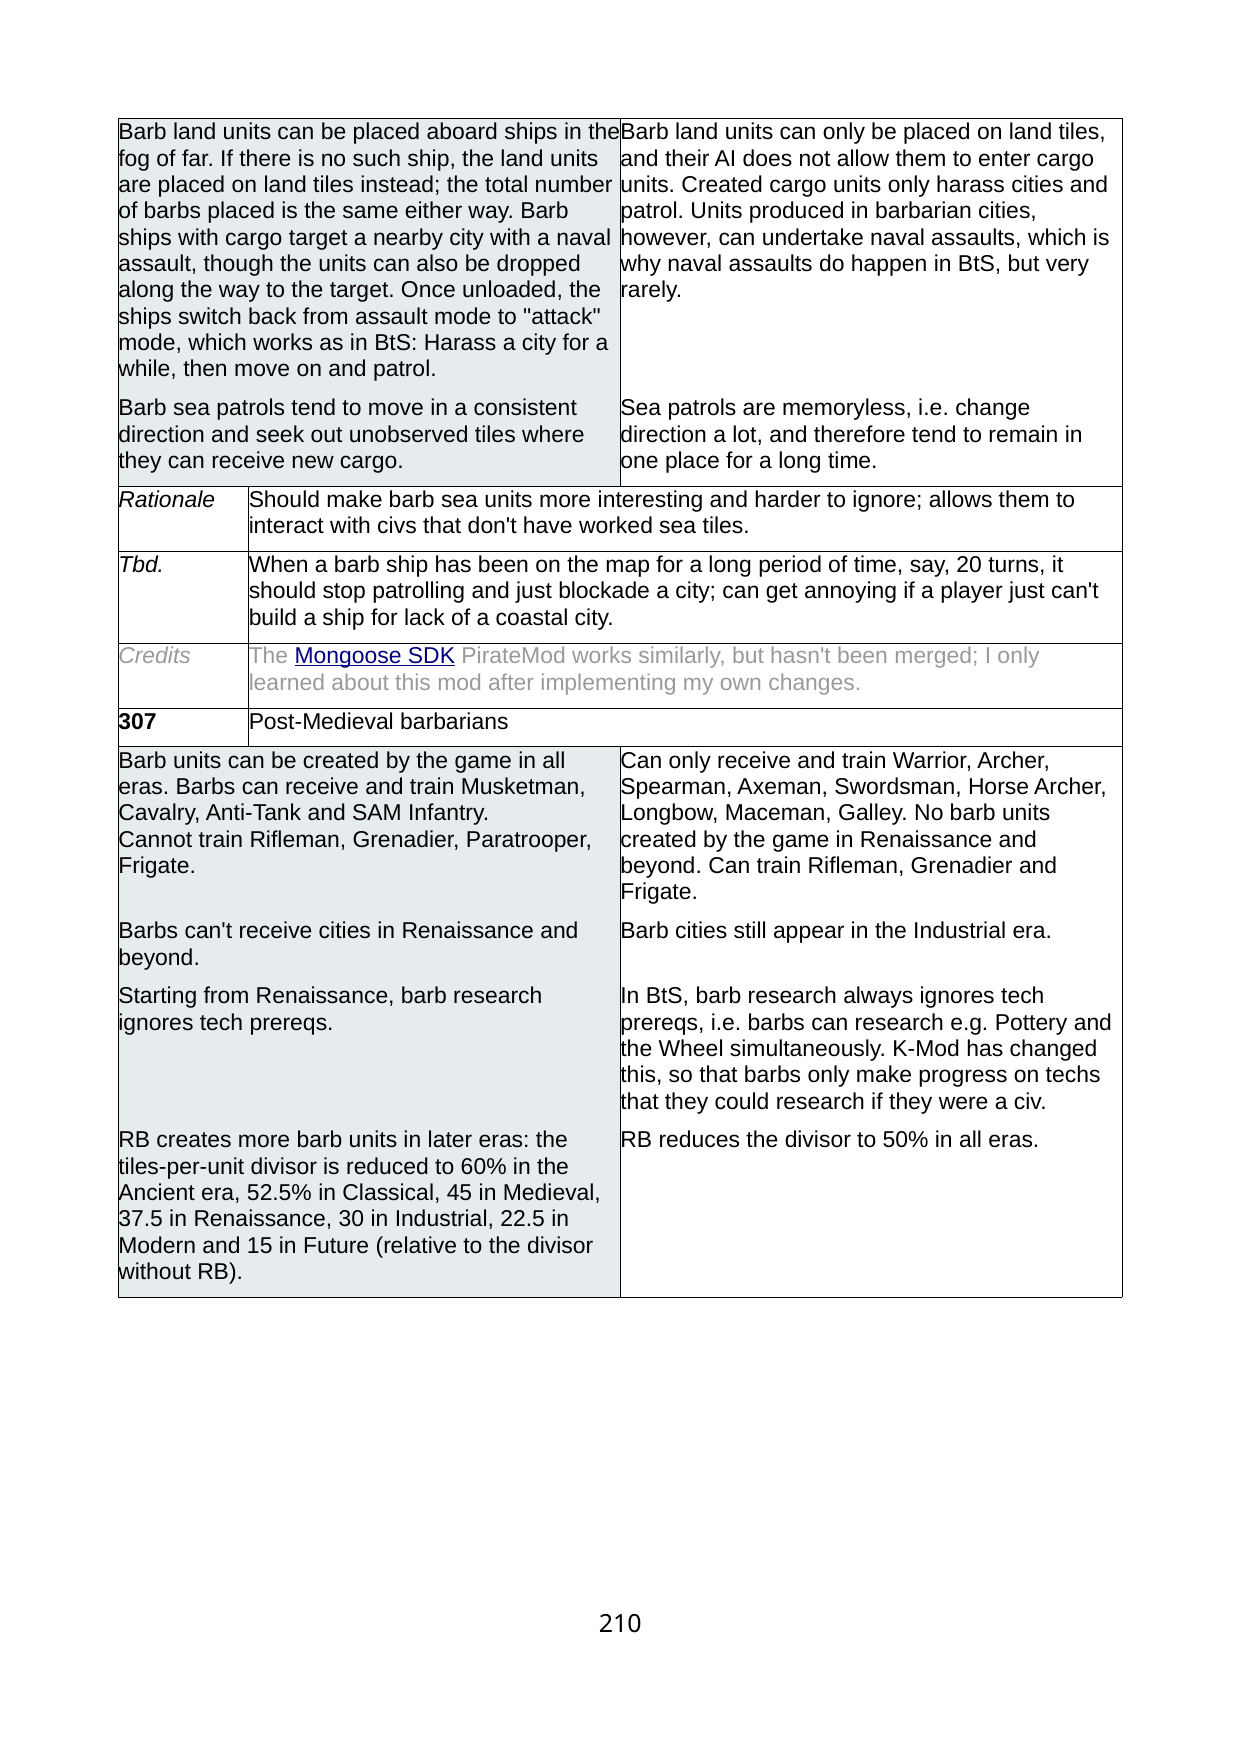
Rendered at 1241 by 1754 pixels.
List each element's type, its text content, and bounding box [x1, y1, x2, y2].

table_cell Rationale [119, 487, 248, 551]
table_cell Credits [119, 644, 248, 708]
table_cell 307 [119, 709, 248, 746]
table_cell When a barb ship has been on the map for a long period of time, say, 20 turns, it should stop patrolling and just blockade a city; can get annoying if a player just can't build a ship for lack of a coastal city. [249, 552, 1122, 642]
table_cell Barb land units can be placed aboard ships in the fog of far. If there is no such ship, the land units are placed on land tiles instead; the total number of barbs placed is the same either way. Barb ships with cargo target a nearby city with a naval assault, though the units can also be dropped along the way to the target. Once unloaded, the ships switch back from assault mode to "attack" mode, which works as in BtS: Harass a city for a while, then move on and patrol. Barb sea patrols tend to move in a consistent direction and seek out unobserved tiles where they can receive new cargo. [119, 119, 620, 486]
table_cell Tbd. [119, 552, 248, 642]
table_cell Post-Medieval barbarians [249, 709, 1122, 746]
table_cell Can only receive and train Warrior, Archer, Spearman, Axeman, Swordsman, Horse Archer, Longbow, Maceman, Galley. No barb units created by the game in Renaissance and beyond. Can train Rifleman, Grenadier and Frigate. Barb cities still appear in the Industrial era. In BtS, barb research always ignores tech prereqs, i.e. barbs can research e.g. Pottery and the Wheel simultaneously. K-Mod has changed this, so that barbs only make progress on techs that they could research if they were a civ. RB reduces the divisor to 50% in all eras. [621, 747, 1122, 1297]
table_cell Should make barb sea units more interesting and harder to ignore; allows them to interact with civs that don't have worked sea tiles. [249, 487, 1122, 551]
table_cell The Mongoose SDK PirateMod works similarly, but hasn't been merged; I only learned about this mod after implementing my own changes. [249, 644, 1122, 708]
table_cell Barb units can be created by the game in all eras. Barbs can receive and train Musketman, Cavalry, Anti-Tank and SAM Infantry. Cannot train Rifleman, Grenadier, Paratrooper, Frigate. Barbs can't receive cities in Renaissance and beyond. Starting from Renaissance, barb research ignores tech prereqs. RB creates more barb units in later eras: the tiles-per-unit divisor is reduced to 60% in the Ancient era, 52.5% in Classical, 45 in Medieval, 37.5 in Renaissance, 30 in Industrial, 22.5 in Modern and 15 in Future (relative to the divisor without RB). [119, 747, 620, 1297]
table_cell Barb land units can only be placed on land tiles, and their AI does not allow them to enter cargo units. Created cargo units only harass cities and patrol. Units produced in barbarian cities, however, can undertake naval assaults, which is why naval assaults do happen in BtS, but very rarely. Sea patrols are memoryless, i.e. change direction a lot, and therefore tend to remain in one place for a long time. [621, 119, 1122, 486]
